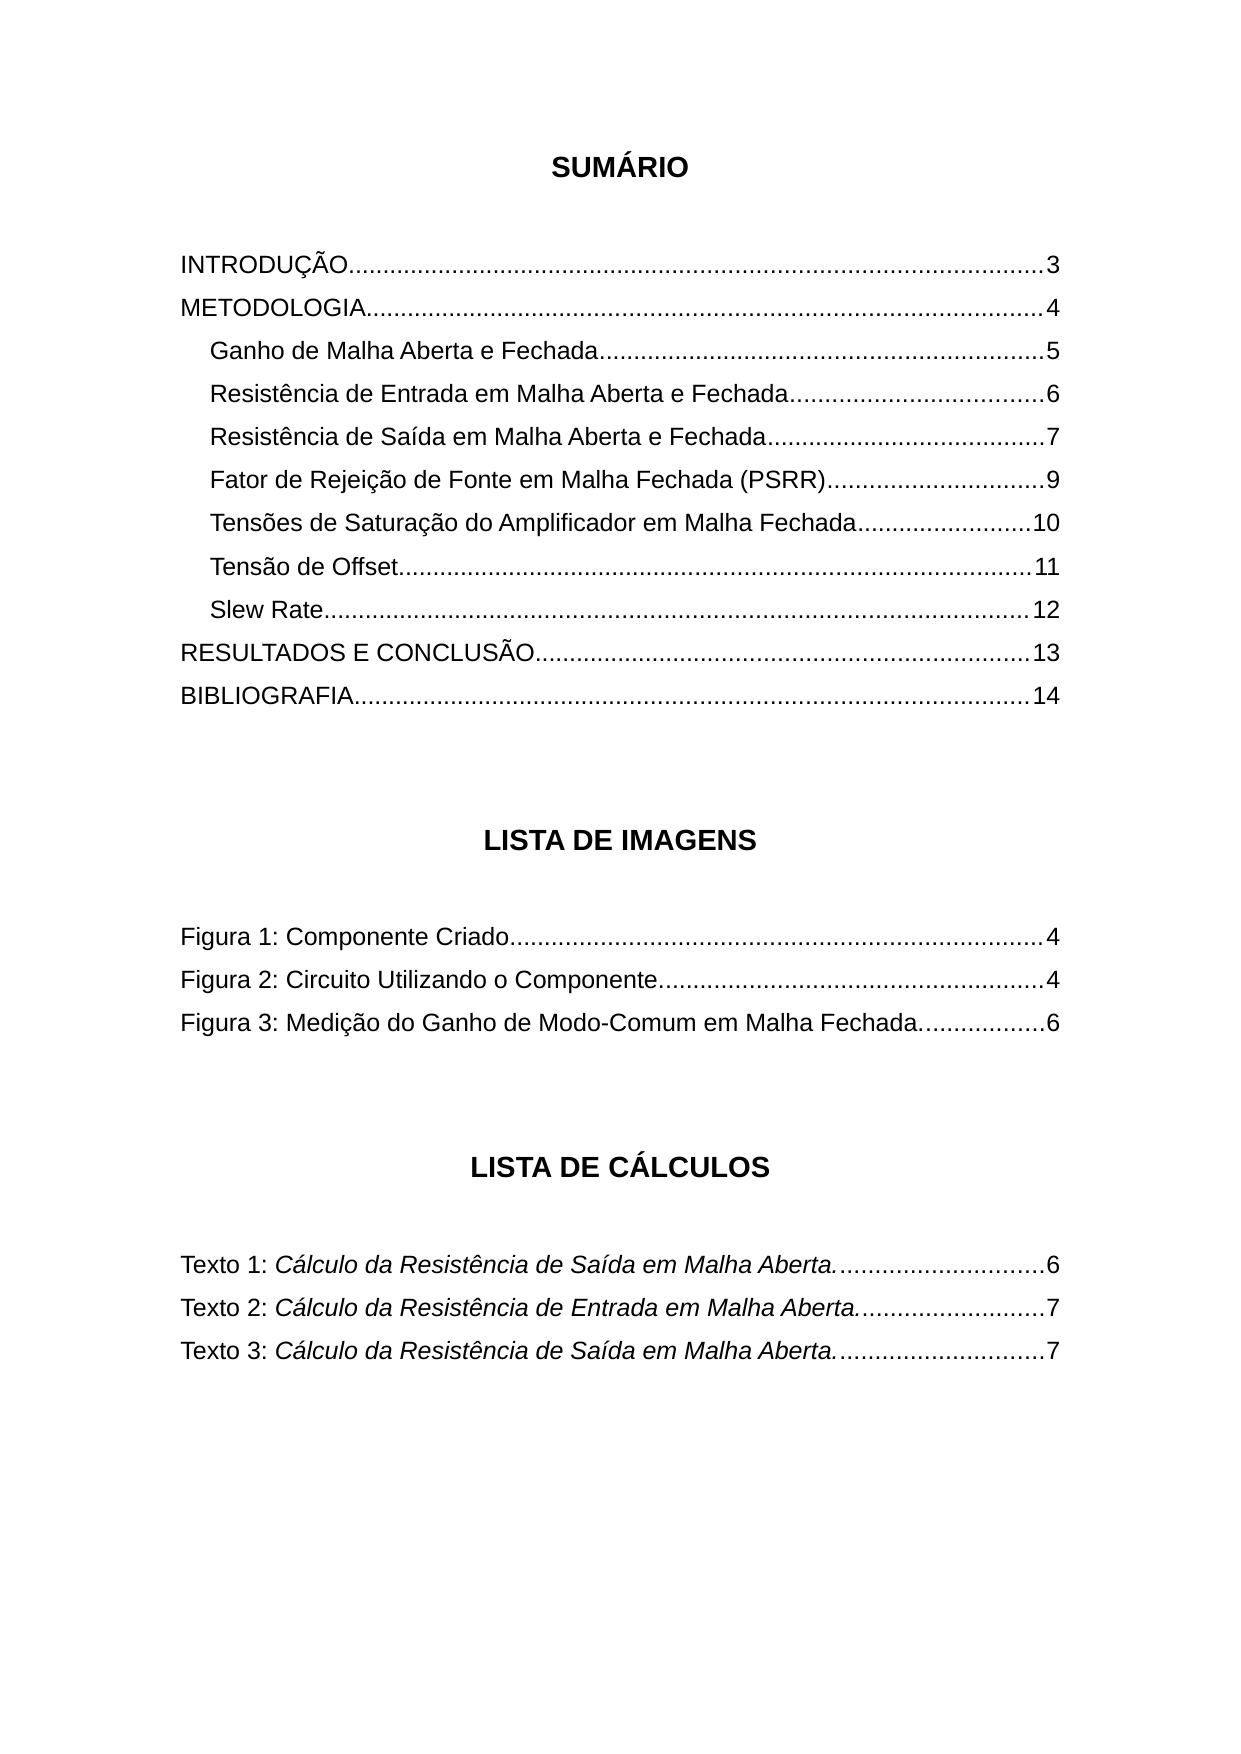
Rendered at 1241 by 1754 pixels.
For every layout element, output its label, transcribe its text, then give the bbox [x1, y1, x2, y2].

text BIBLIOGRAFIA 14 [180, 681, 1060, 709]
text Figura 3: Medição do Ganho de Modo-Comum em Malha Fechada. 6 [180, 1008, 1060, 1037]
text Ganho de Malha Aberta e Fechada 5 [209, 336, 1060, 364]
text Slew Rate 12 [209, 594, 1060, 623]
text Tensões de Saturação do Amplificador em Malha Fechada 10 [209, 508, 1060, 537]
text Texto 1: Cálculo da Resistência de Saída em Malha Aberta. 6 [180, 1249, 1060, 1278]
text LISTA DE CÁLCULOS [180, 1151, 1060, 1184]
text Tensão de Offset 11 [209, 551, 1060, 580]
text Resistência de Saída em Malha Aberta e Fechada 7 [209, 422, 1060, 451]
text SUMÁRIO [180, 151, 1060, 184]
text Figura 2: Circuito Utilizando o Componente. 4 [180, 965, 1060, 994]
text RESULTADOS E CONCLUSÃO 13 [180, 638, 1060, 666]
text INTRODUÇÃO 3 [180, 249, 1060, 278]
text Figura 1: Componente Criado. 4 [180, 922, 1060, 951]
text Texto 3: Cálculo da Resistência de Saída em Malha Aberta. 7 [180, 1336, 1060, 1364]
text Texto 2: Cálculo da Resistência de Entrada em Malha Aberta. 7 [180, 1293, 1060, 1321]
text Fator de Rejeição de Fonte em Malha Fechada (PSRR) 9 [209, 465, 1060, 494]
text LISTA DE IMAGENS [180, 823, 1060, 857]
text Resistência de Entrada em Malha Aberta e Fechada 6 [209, 379, 1060, 408]
text METODOLOGIA 4 [180, 293, 1060, 321]
